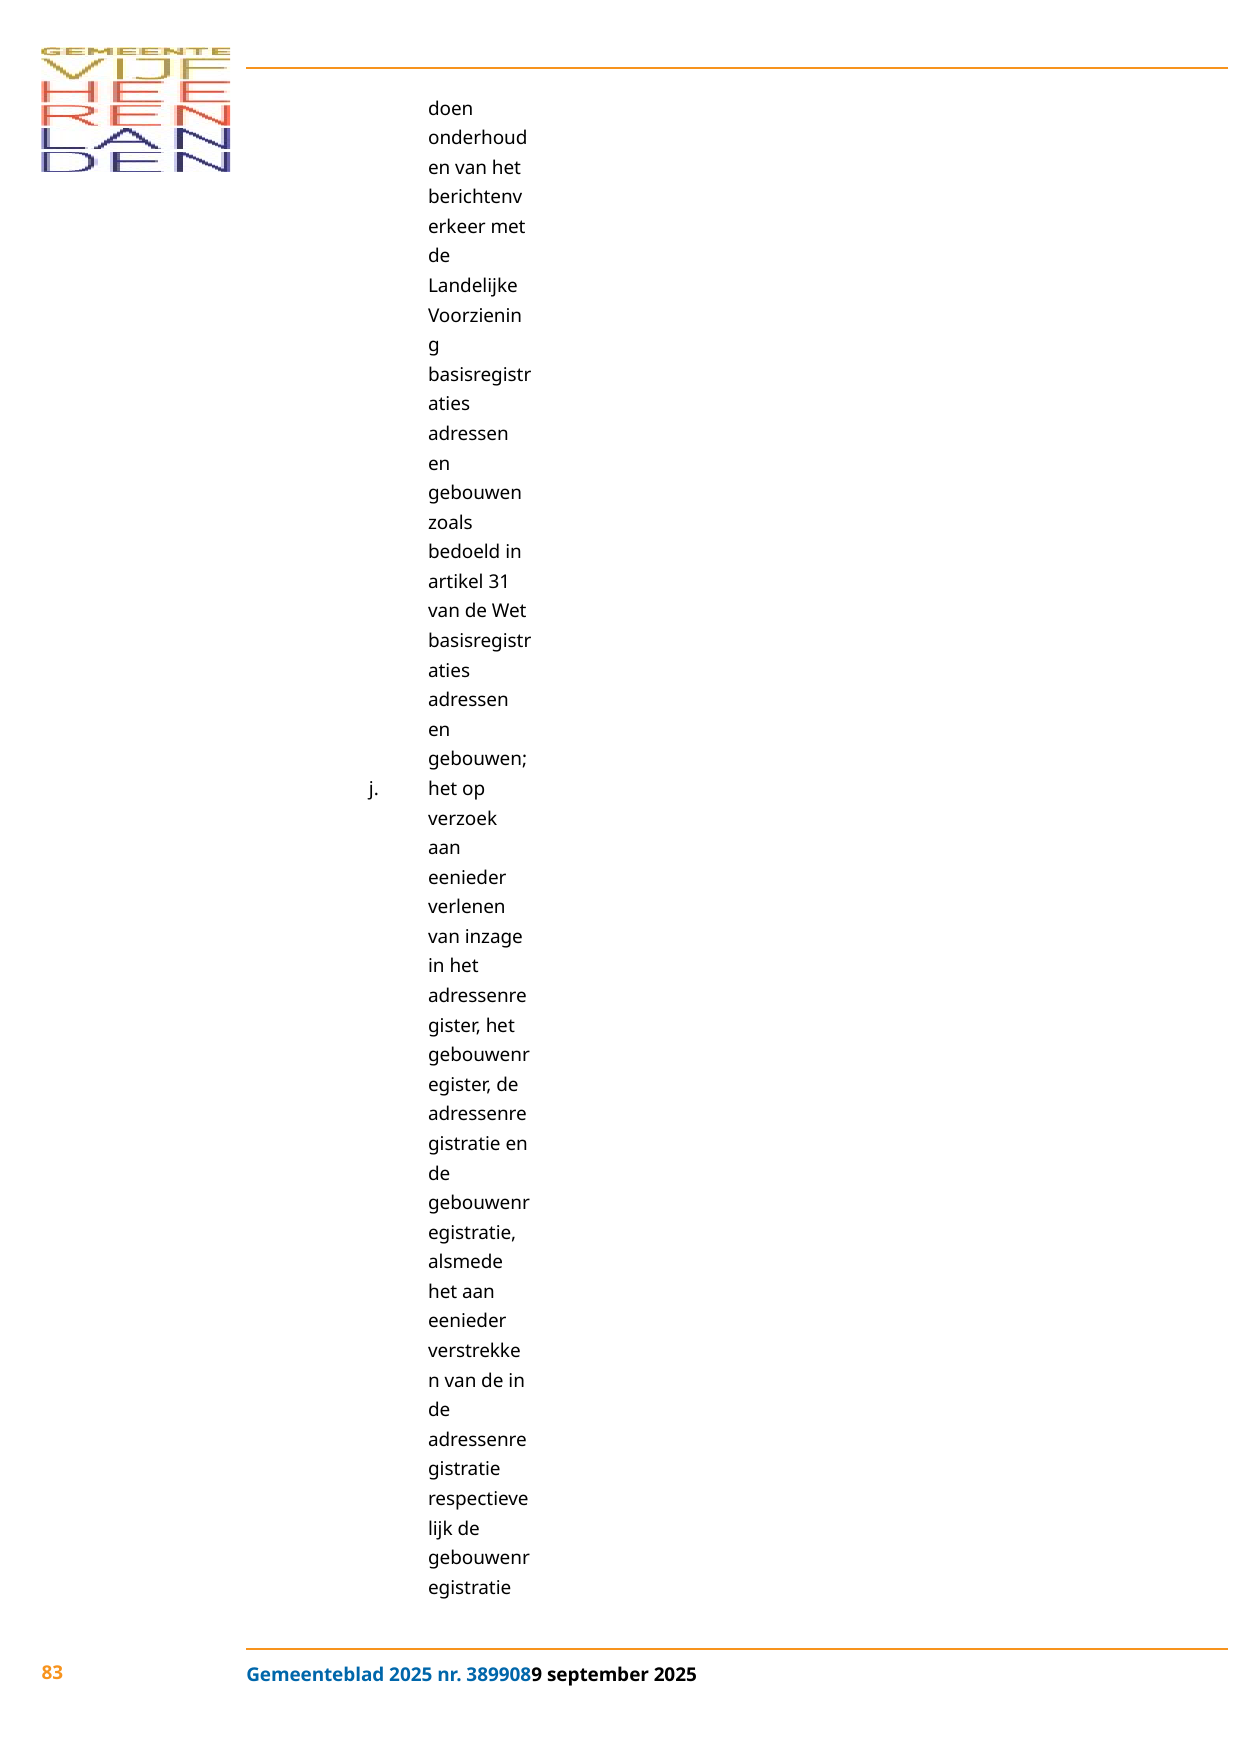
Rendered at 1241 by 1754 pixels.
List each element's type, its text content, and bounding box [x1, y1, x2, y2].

table_cell [248, 95, 369, 1600]
table_cell [894, 95, 1015, 1600]
table_cell [653, 95, 773, 1600]
table_cell doen onderhouden van het berichtenverkeer met de Landelijke Voorziening basisregistraties adressen en gebouwen zoals bedoeld in artikel 31 van de Wet basisregistraties adressen en gebouwen; het op verzoek aan eenieder verlenen van inzage in het adressenregister, het gebouwenregister, de adressenregistratie en de gebouwenregistratie, alsmede het aan eenieder verstrekken van de in de adressenregistratie respectievelijk de gebouwenregistratie [369, 95, 532, 1600]
picture [41, 47, 231, 172]
table_cell [1015, 95, 1152, 1600]
table_cell [532, 95, 652, 1600]
table_cell [773, 95, 894, 1600]
